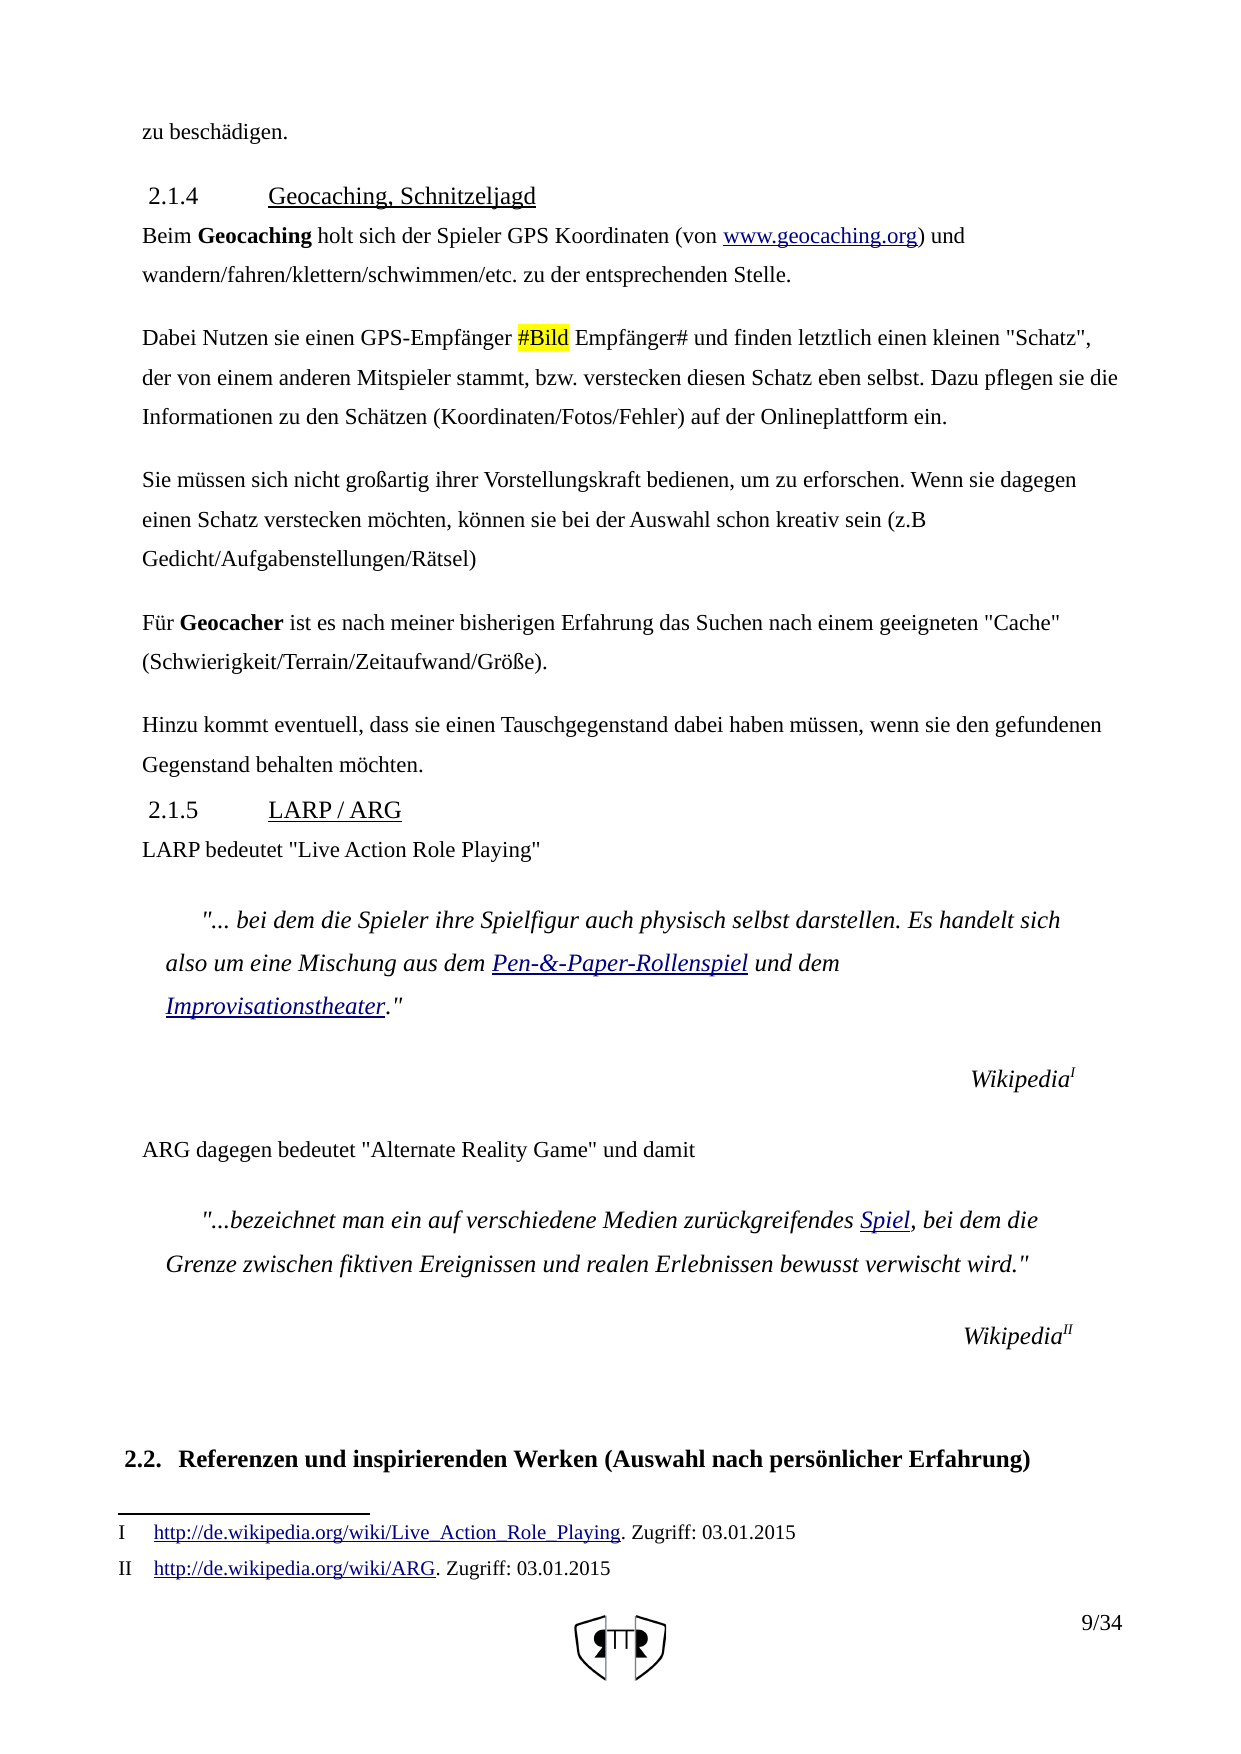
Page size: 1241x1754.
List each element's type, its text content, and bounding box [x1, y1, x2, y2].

text Wikipedia [165, 1064, 1075, 1093]
text zu beschädigen. [142, 118, 1122, 144]
text Wikipedia [165, 1321, 1075, 1350]
text Für Geocacher ist es nach meiner bisherigen Erfahrung das Suchen nach einem geeigneten "Cache" (Schwierigkeit/Terrain/Zeitaufwand/Größe). [142, 608, 1122, 674]
subtitle Geocaching, Schnitzeljagd [142, 181, 1122, 210]
text ARG dagegen bedeutet "Alternate Reality Game" und damit [142, 1137, 1122, 1163]
text Hinzu kommt eventuell, dass sie einen Tauschgegenstand dabei haben müssen, wenn sie den gefundenen Gegenstand behalten möchten. [142, 711, 1122, 777]
text http://de.wikipedia.org/wiki/ARG. Zugriff: 03.01.2015 [118, 1556, 1122, 1580]
picture [574, 1615, 667, 1681]
text "...bezeichnet man ein auf verschiedene Medien zurückgreifendes Spiel, bei dem die Grenze zwischen fiktiven Ereignissen und realen Erlebnissen bewusst verwischt wird." [165, 1206, 1075, 1277]
text "... bei dem die Spieler ihre Spielfigur auch physisch selbst darstellen. Es handelt sich also um eine Mischung aus dem Pen-&-Paper-Rollenspiel und dem Improvisationstheater." [165, 905, 1075, 1020]
text http://de.wikipedia.org/wiki/Live_Action_Role_Playing. Zugriff: 03.01.2015 [118, 1520, 1122, 1544]
subtitle Referenzen und inspirierenden Werken (Auswahl nach persönlicher Erfahrung) [124, 1444, 1122, 1473]
subtitle LARP / ARG [142, 796, 1122, 824]
text LARP bedeutet "Live Action Role Playing" [142, 836, 1122, 862]
text Dabei Nutzen sie einen GPS-Empfänger #Bild Empfänger# und finden letztlich einen kleinen "Schatz", der von einem anderen Mitspieler stammt, bzw. verstecken diesen Schatz eben selbst. Dazu pflegen sie die Informationen zu den Schätzen (Koordinaten/Fotos/Fehler) auf der Onlineplattform ein. [142, 324, 1122, 430]
text Beim Geocaching holt sich der Spieler GPS Koordinaten (von www.geocaching.org) und wandern/fahren/klettern/schwimmen/etc. zu der entsprechenden Stelle. [142, 222, 1122, 288]
text Sie müssen sich nicht großartig ihrer Vorstellungskraft bedienen, um zu erforschen. Wenn sie dagegen einen Schatz verstecken möchten, können sie bei der Auswahl schon kreativ sein (z.B Gedicht/Aufgabenstellungen/Rätsel) [142, 466, 1122, 572]
